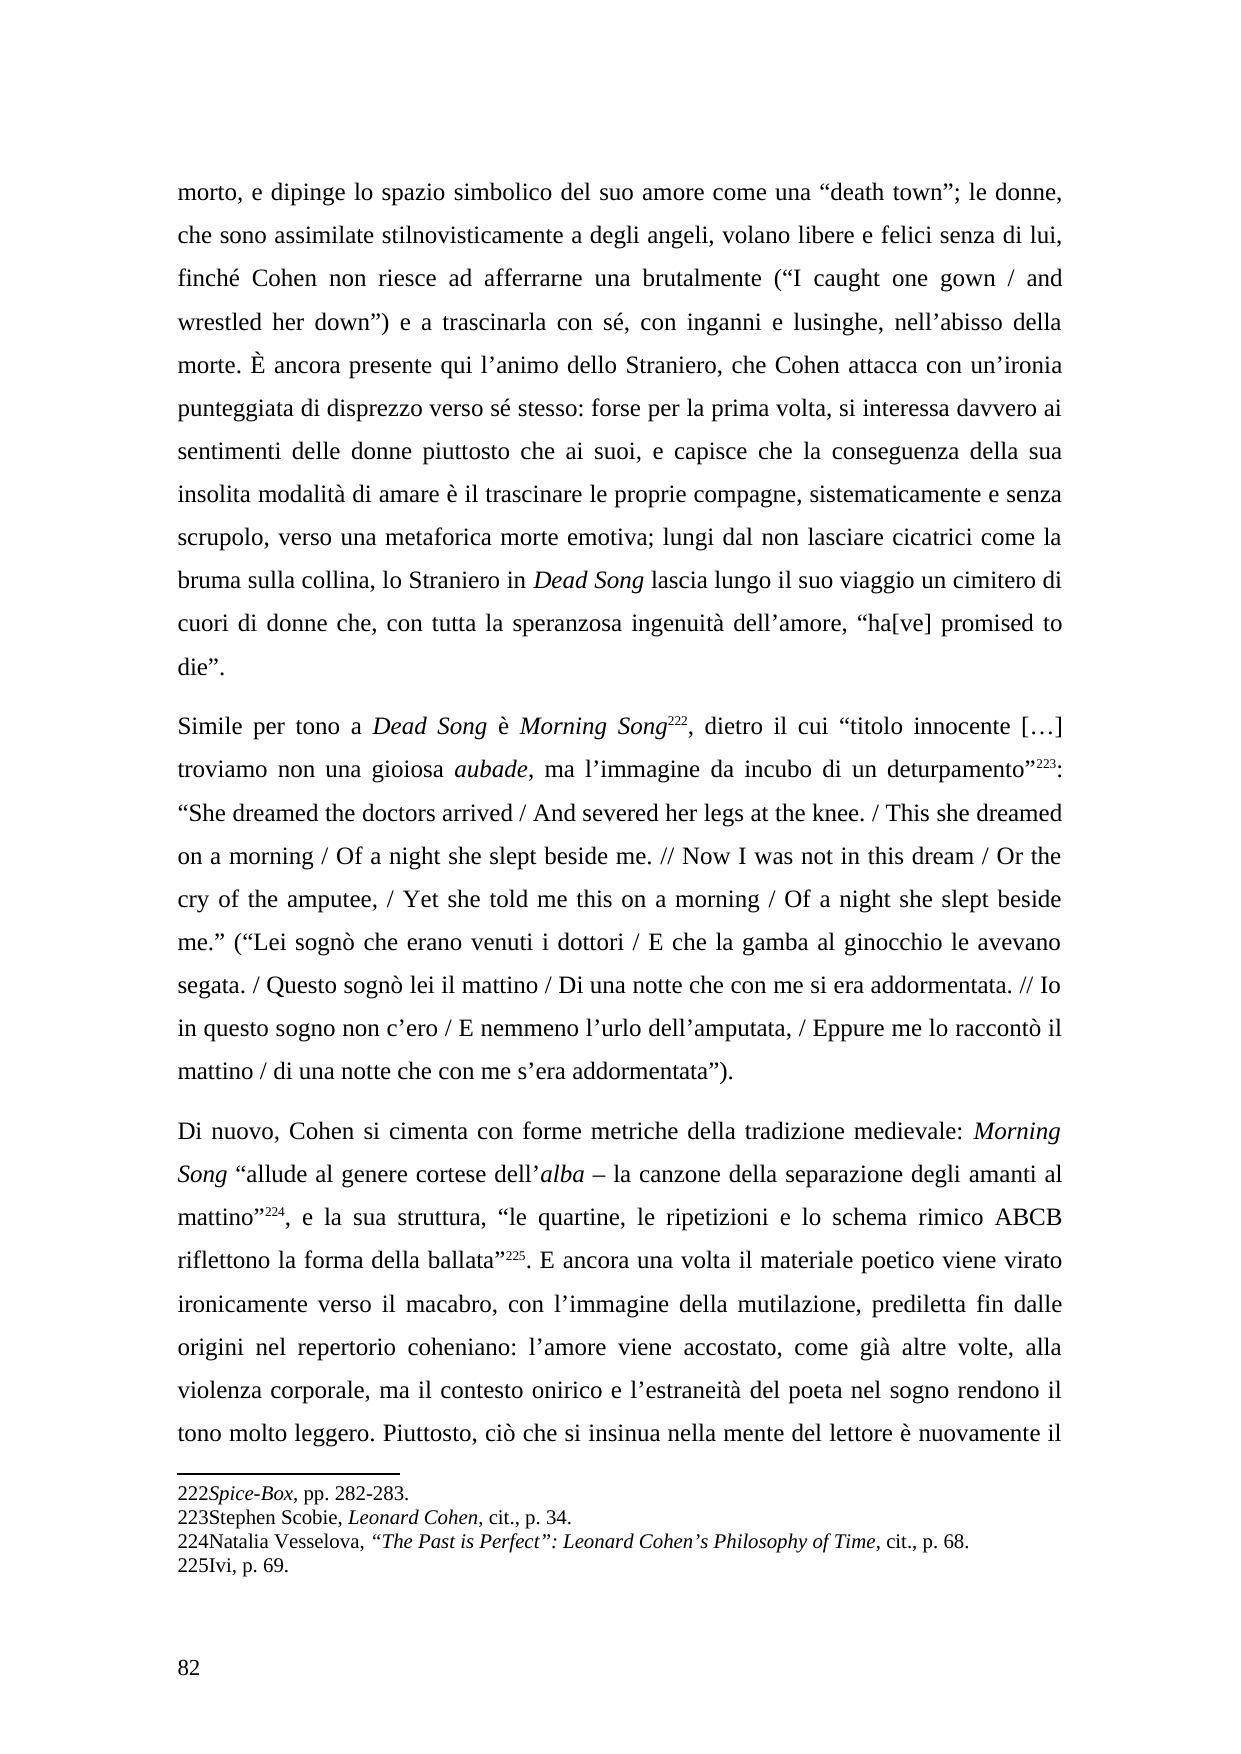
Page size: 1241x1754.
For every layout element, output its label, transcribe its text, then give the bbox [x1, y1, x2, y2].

text morto, e dipinge lo spazio simbolico del suo amore come una “death town”; le donne, che sono assimilate stilnovisticamente a degli angeli, volano libere e felici senza di lui, finché Cohen non riesce ad afferrarne una brutalmente (“I caught one gown / and wrestled her down”) e a trascinarla con sé, con inganni e lusinghe, nell’abisso della morte. È ancora presente qui l’animo dello Straniero, che Cohen attacca con un’ironia punteggiata di disprezzo verso sé stesso: forse per la prima volta, si interessa davvero ai sentimenti delle donne piuttosto che ai suoi, e capisce che la conseguenza della sua insolita modalità di amare è il trascinare le proprie compagne, sistematicamente e senza scrupolo, verso una metaforica morte emotiva; lungi dal non lasciare cicatrici come la bruma sulla collina, lo Straniero in Dead Song lascia lungo il suo viaggio un cimitero di cuori di donne che, con tutta la speranzosa ingenuità dell’amore, “ha[ve] promised to die”. [177, 177, 1063, 680]
text Ivi, p. 69. [177, 1553, 1063, 1577]
text Simile per tono a Dead Song è Morning Song, dietro il cui “titolo innocente […] troviamo non una gioiosa aubade, ma l’immagine da incubo di un deturpamento”: “She dreamed the doctors arrived / And severed her legs at the knee. / This she dreamed on a morning / Of a night she slept beside me. // Now I was not in this dream / Or the cry of the amputee, / Yet she told me this on a morning / Of a night she slept beside me.” (“Lei sognò che erano venuti i dottori / E che la gamba al ginocchio le avevano segata. / Questo sognò lei il mattino / Di una notte che con me si era addormentata. // Io in questo sogno non c’ero / E nemmeno l’urlo dell’amputata, / Eppure me lo raccontò il mattino / di una notte che con me s’era addormentata”). [177, 711, 1063, 1085]
text Stephen Scobie, Leonard Cohen, cit., p. 34. [177, 1504, 1063, 1529]
text Spice-Box, pp. 282-283. [177, 1481, 1063, 1504]
text Natalia Vesselova, “The Past is Perfect”: Leonard Cohen’s Philosophy of Time, cit., p. 68. [177, 1529, 1063, 1553]
text Di nuovo, Cohen si cimenta con forme metriche della tradizione medievale: Morning Song “allude al genere cortese dell’alba – la canzone della separazione degli amanti al mattino”, e la sua struttura, “le quartine, le ripetizioni e lo schema rimico ABCB riflettono la forma della ballata”. E ancora una volta il materiale poetico viene virato ironicamente verso il macabro, con l’immagine della mutilazione, prediletta fin dalle origini nel repertorio coheniano: l’amore viene accostato, come già altre volte, alla violenza corporale, ma il contesto onirico e l’estraneità del poeta nel sogno rendono il tono molto leggero. Piuttosto, ciò che si insinua nella mente del lettore è nuovamente il [177, 1116, 1063, 1447]
